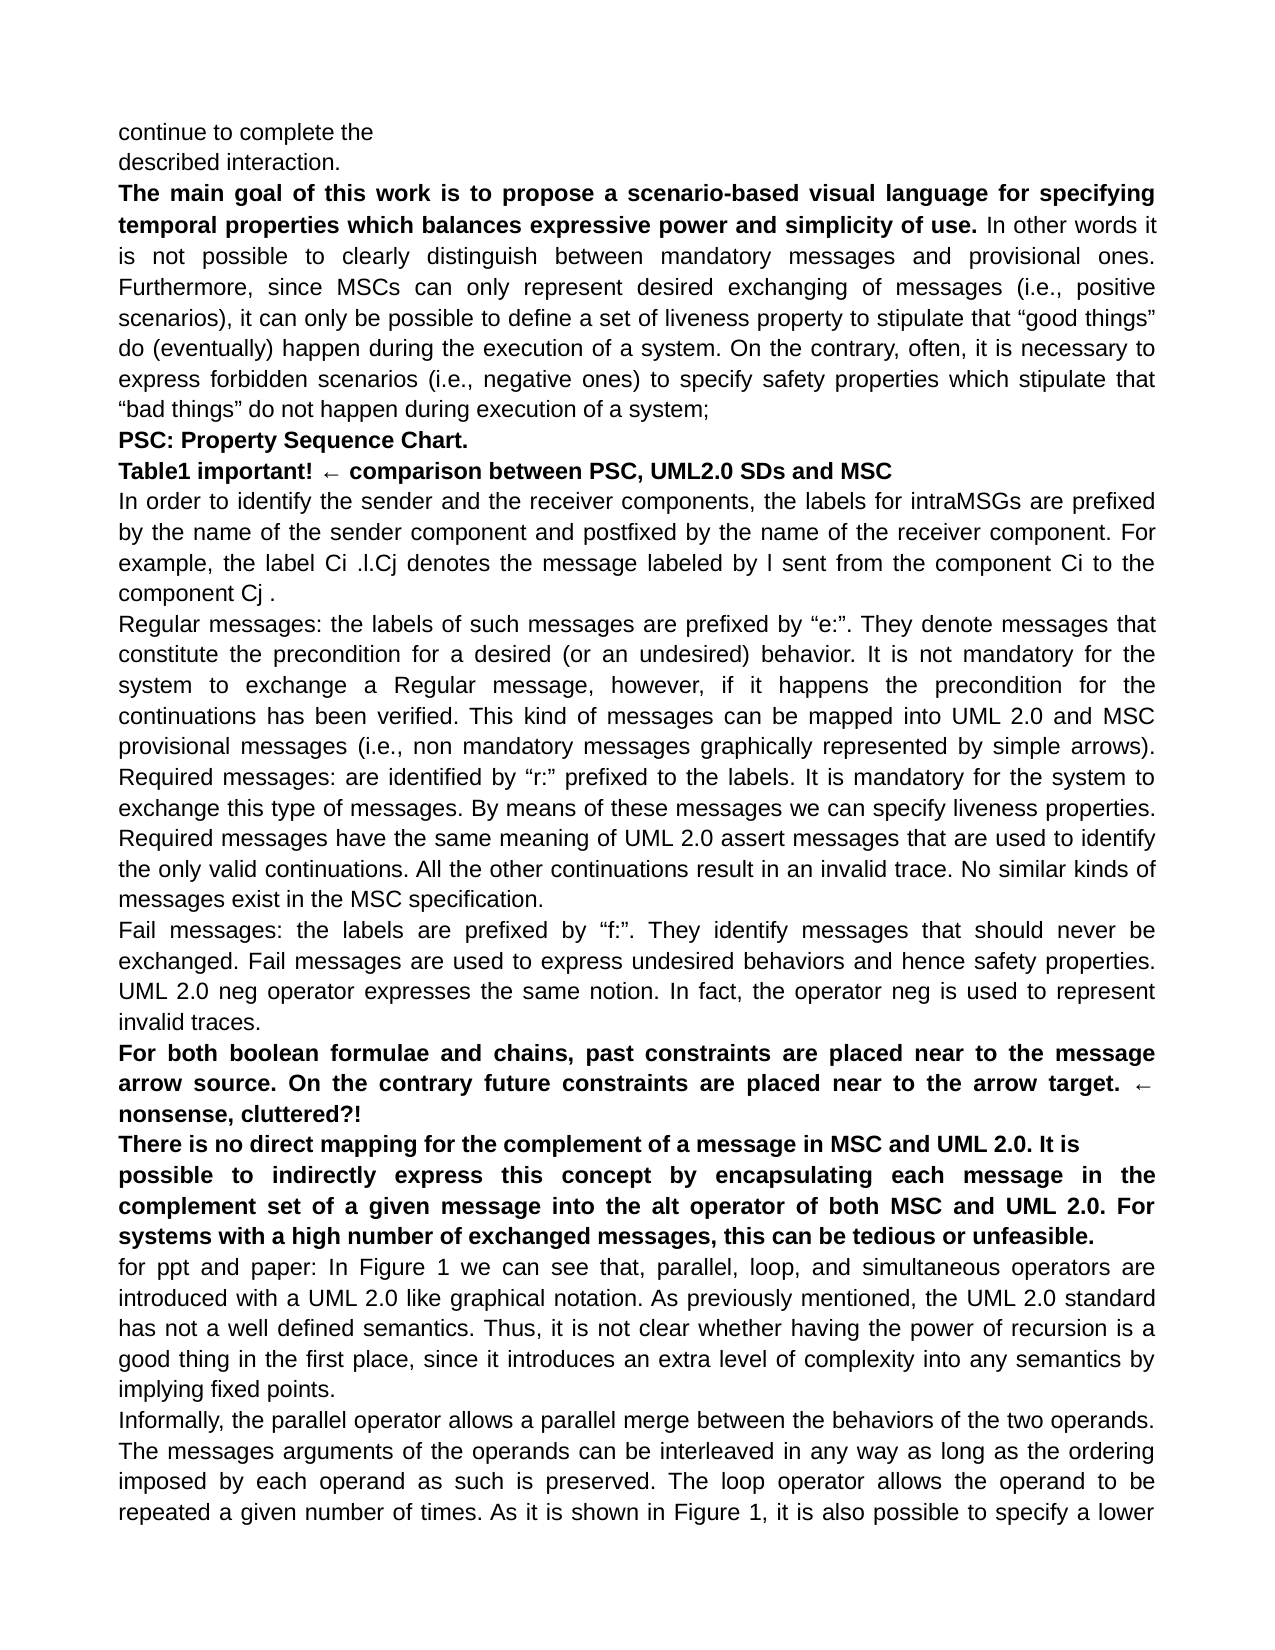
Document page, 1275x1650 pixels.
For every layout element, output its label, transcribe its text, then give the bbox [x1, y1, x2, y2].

text PSC: Property Sequence Chart. [118, 426, 1157, 453]
text For both boolean formulae and chains, past constraints are placed near to the message arrow source. On the contrary future constraints are placed near to the arrow target. ← nonsense, cluttered?! [118, 1039, 1157, 1127]
text Table1 important! ← comparison between PSC, UML2.0 SDs and MSC [118, 457, 1157, 484]
text described interaction. [118, 149, 1157, 176]
text Fail messages: the labels are prefixed by “f:”. They identify messages that should never be exchanged. Fail messages are used to express undesired behaviors and hence safety properties. UML 2.0 neg operator expresses the same notion. In fact, the operator neg is used to represent invalid traces. [118, 916, 1157, 1035]
text In order to identify the sender and the receiver components, the labels for intraMSGs are prefixed by the name of the sender component and postfixed by the name of the receiver component. For example, the label Ci .l.Cj denotes the message labeled by l sent from the component Ci to the component Cj . [118, 488, 1157, 606]
text Regular messages: the labels of such messages are prefixed by “e:”. They denote messages that constitute the precondition for a desired (or an undesired) behavior. It is not mandatory for the system to exchange a Regular message, however, if it happens the precondition for the continuations has been verified. This kind of messages can be mapped into UML 2.0 and MSC provisional messages (i.e., non mandatory messages graphically represented by simple arrows). Required messages: are identified by “r:” prefixed to the labels. It is mandatory for the system to exchange this type of messages. By means of these messages we can specify liveness properties. Required messages have the same meaning of UML 2.0 assert messages that are used to identify the only valid continuations. All the other continuations result in an invalid trace. No similar kinds of messages exist in the MSC specification. [118, 610, 1157, 913]
text for ppt and paper: In Figure 1 we can see that, parallel, loop, and simultaneous operators are introduced with a UML 2.0 like graphical notation. As previously mentioned, the UML 2.0 standard has not a well defined semantics. Thus, it is not clear whether having the power of recursion is a good thing in the first place, since it introduces an extra level of complexity into any semantics by implying fixed points. [118, 1253, 1157, 1403]
text possible to indirectly express this concept by encapsulating each message in the complement set of a given message into the alt operator of both MSC and UML 2.0. For systems with a high number of exchanged messages, this can be tedious or unfeasible. [118, 1161, 1157, 1249]
text The main goal of this work is to propose a scenario-based visual language for specifying temporal properties which balances expressive power and simplicity of use. In other words it is not possible to clearly distinguish between mandatory messages and provisional ones. Furthermore, since MSCs can only represent desired exchanging of messages (i.e., positive scenarios), it can only be possible to define a set of liveness property to stipulate that “good things” do (eventually) happen during the execution of a system. On the contrary, often, it is necessary to express forbidden scenarios (i.e., negative ones) to specify safety properties which stipulate that “bad things” do not happen during execution of a system; [118, 179, 1157, 423]
text continue to complete the [118, 118, 1157, 145]
text There is no direct mapping for the complement of a message in MSC and UML 2.0. It is [118, 1131, 1157, 1158]
text Informally, the parallel operator allows a parallel merge between the behaviors of the two operands. The messages arguments of the operands can be interleaved in any way as long as the ordering imposed by each operand as such is preserved. The loop operator allows the operand to be repeated a given number of times. As it is shown in Figure 1, it is also possible to specify a lower [118, 1406, 1157, 1525]
